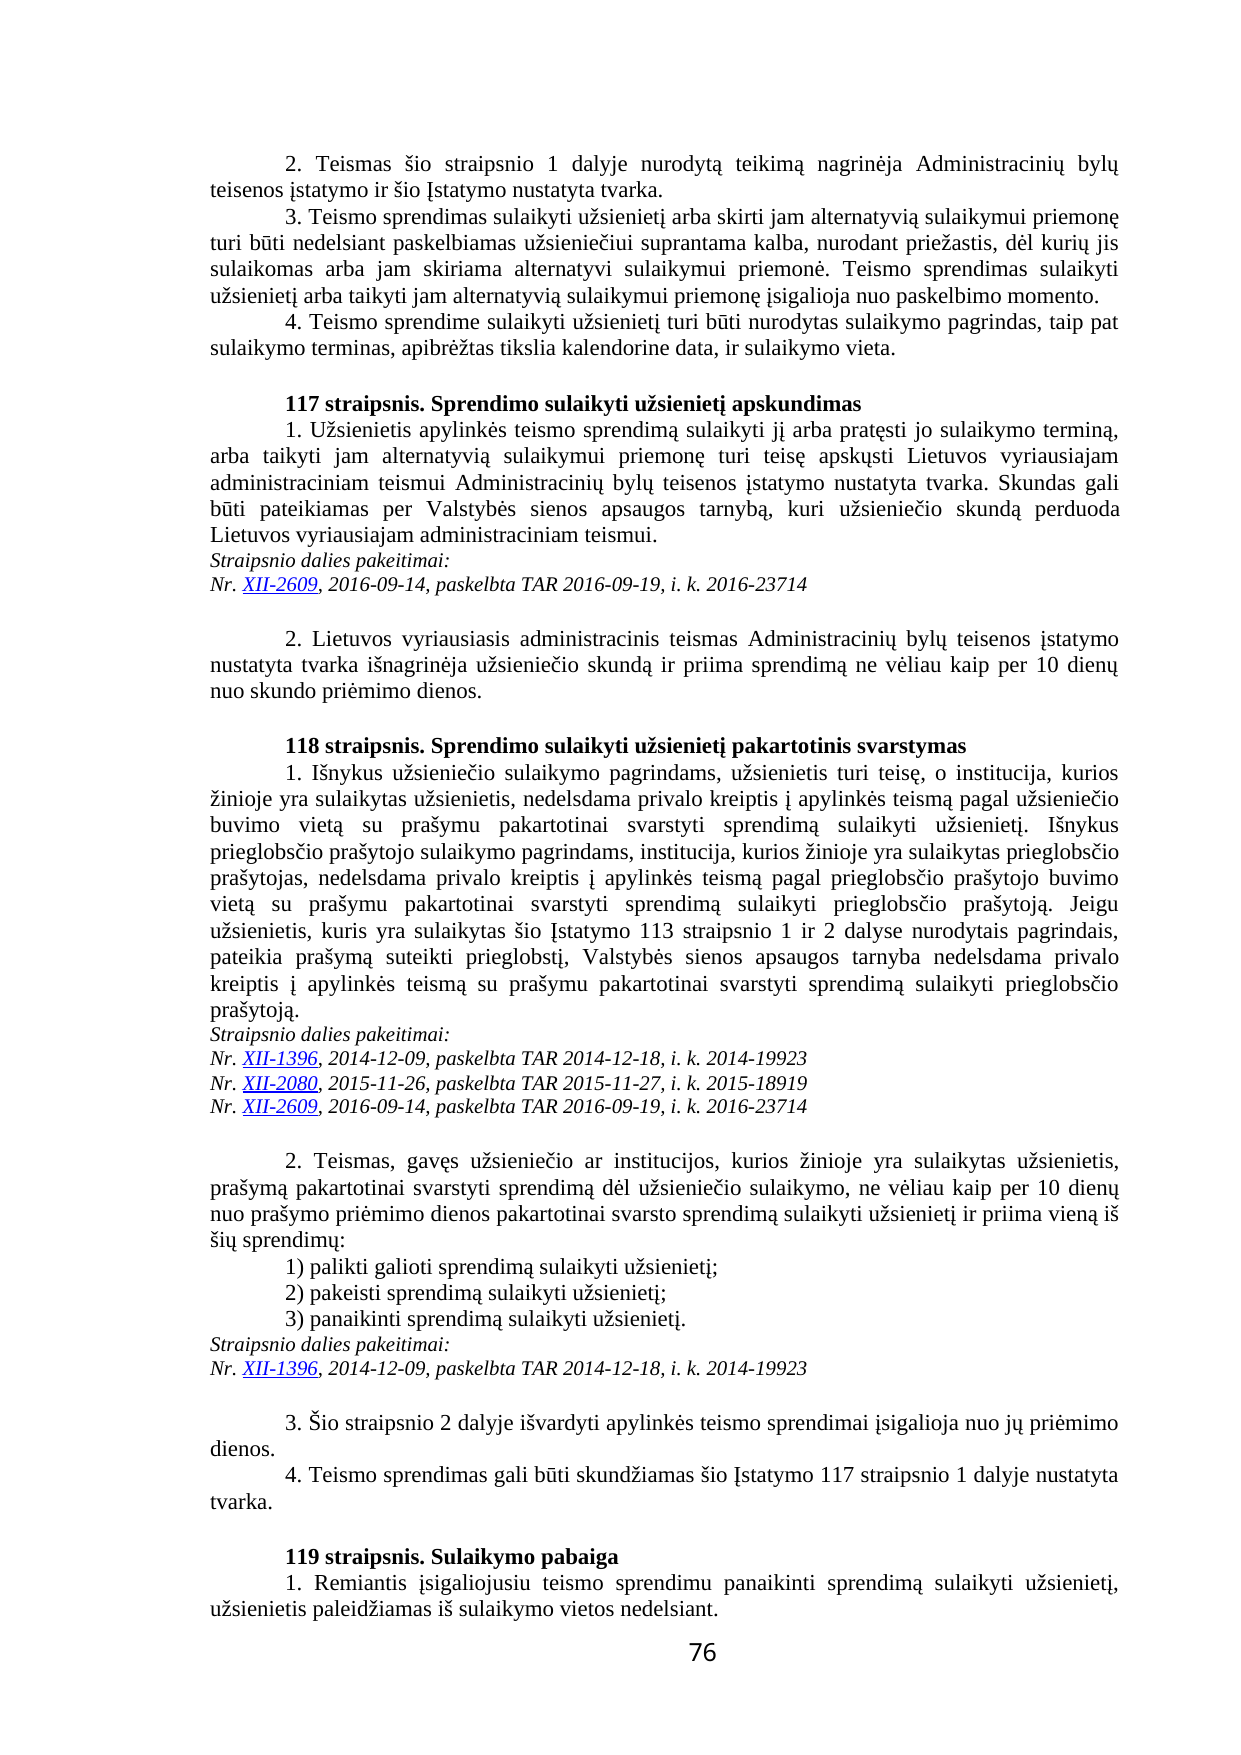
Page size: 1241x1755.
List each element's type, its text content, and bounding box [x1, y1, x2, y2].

text 117 straipsnis. Sprendimo sulaikyti užsienietį apskundimas [210, 389, 1120, 416]
text Nr. XII-2609, 2016-09-14, paskelbta TAR 2016-09-19, i. k. 2016-23714 [210, 572, 1120, 596]
text 1. Išnykus užsieniečio sulaikymo pagrindams, užsienietis turi teisę, o institucija, kurios žinioje yra sulaikytas užsienietis, nedelsdama privalo kreiptis į apylinkės teismą pagal užsieniečio buvimo vietą su prašymu pakartotinai svarstyti sprendimą sulaikyti užsienietį. Išnykus prieglobsčio prašytojo sulaikymo pagrindams, institucija, kurios žinioje yra sulaikytas prieglobsčio prašytojas, nedelsdama privalo kreiptis į apylinkės teismą pagal prieglobsčio prašytojo buvimo vietą su prašymu pakartotinai svarstyti sprendimą sulaikyti prieglobsčio prašytoją. Jeigu užsienietis, kuris yra sulaikytas šio Įstatymo 113 straipsnio 1 ir 2 dalyse nurodytais pagrindais, pateikia prašymą suteikti prieglobstį, Valstybės sienos apsaugos tarnyba nedelsdama privalo kreiptis į apylinkės teismą su prašymu pakartotinai svarstyti sprendimą sulaikyti prieglobsčio prašytoją. [210, 759, 1120, 1022]
text 2. Lietuvos vyriausiasis administracinis teismas Administracinių bylų teisenos įstatymo nustatyta tvarka išnagrinėja užsieniečio skundą ir priima sprendimą ne vėliau kaip per 10 dienų nuo skundo priėmimo dienos. [210, 624, 1120, 704]
text Straipsnio dalies pakeitimai: [210, 1332, 1120, 1356]
text 1) palikti galioti sprendimą sulaikyti užsienietį; [210, 1253, 1120, 1279]
text 3. Šio straipsnio 2 dalyje išvardyti apylinkės teismo sprendimai įsigalioja nuo jų priėmimo dienos. [210, 1409, 1120, 1461]
text Straipsnio dalies pakeitimai: [210, 1022, 1120, 1046]
text Nr. XII-2609, 2016-09-14, paskelbta TAR 2016-09-19, i. k. 2016-23714 [210, 1094, 1120, 1118]
text 2. Teismas, gavęs užsieniečio ar institucijos, kurios žinioje yra sulaikytas užsienietis, prašymą pakartotinai svarstyti sprendimą dėl užsieniečio sulaikymo, ne vėliau kaip per 10 dienų nuo prašymo priėmimo dienos pakartotinai svarsto sprendimą sulaikyti užsienietį ir priima vieną iš šių sprendimų: [210, 1147, 1120, 1253]
text 119 straipsnis. Sulaikymo pabaiga [210, 1543, 1120, 1569]
text 1. Užsienietis apylinkės teismo sprendimą sulaikyti jį arba pratęsti jo sulaikymo terminą, arba taikyti jam alternatyvią sulaikymui priemonę turi teisę apskųsti Lietuvos vyriausiajam administraciniam teismui Administracinių bylų teisenos įstatymo nustatyta tvarka. Skundas gali būti pateikiamas per Valstybės sienos apsaugos tarnybą, kuri užsieniečio skundą perduoda Lietuvos vyriausiajam administraciniam teismui. [210, 416, 1120, 548]
text 3) panaikinti sprendimą sulaikyti užsienietį. [210, 1305, 1120, 1332]
text 2. Teismas šio straipsnio 1 dalyje nurodytą teikimą nagrinėja Administracinių bylų teisenos įstatymo ir šio Įstatymo nustatyta tvarka. [210, 150, 1120, 203]
text Nr. XII-1396, 2014-12-09, paskelbta TAR 2014-12-18, i. k. 2014-19923 [210, 1356, 1120, 1380]
text 2) pakeisti sprendimą sulaikyti užsienietį; [210, 1279, 1120, 1305]
text 1. Remiantis įsigaliojusiu teismo sprendimu panaikinti sprendimą sulaikyti užsienietį, užsienietis paleidžiamas iš sulaikymo vietos nedelsiant. [210, 1569, 1120, 1622]
text 118 straipsnis. Sprendimo sulaikyti užsienietį pakartotinis svarstymas [210, 732, 1120, 759]
text Straipsnio dalies pakeitimai: [210, 548, 1120, 572]
text 3. Teismo sprendimas sulaikyti užsienietį arba skirti jam alternatyvią sulaikymui priemonę turi būti nedelsiant paskelbiamas užsieniečiui suprantama kalba, nurodant priežastis, dėl kurių jis sulaikomas arba jam skiriama alternatyvi sulaikymui priemonė. Teismo sprendimas sulaikyti užsienietį arba taikyti jam alternatyvią sulaikymui priemonę įsigalioja nuo paskelbimo momento. [210, 203, 1120, 308]
text Nr. XII-2080, 2015-11-26, paskelbta TAR 2015-11-27, i. k. 2015-18919 [210, 1070, 1120, 1094]
text 4. Teismo sprendime sulaikyti užsienietį turi būti nurodytas sulaikymo pagrindas, taip pat sulaikymo terminas, apibrėžtas tikslia kalendorine data, ir sulaikymo vieta. [210, 308, 1120, 361]
text 4. Teismo sprendimas gali būti skundžiamas šio Įstatymo 117 straipsnio 1 dalyje nustatyta tvarka. [210, 1461, 1120, 1514]
text Nr. XII-1396, 2014-12-09, paskelbta TAR 2014-12-18, i. k. 2014-19923 [210, 1046, 1120, 1070]
